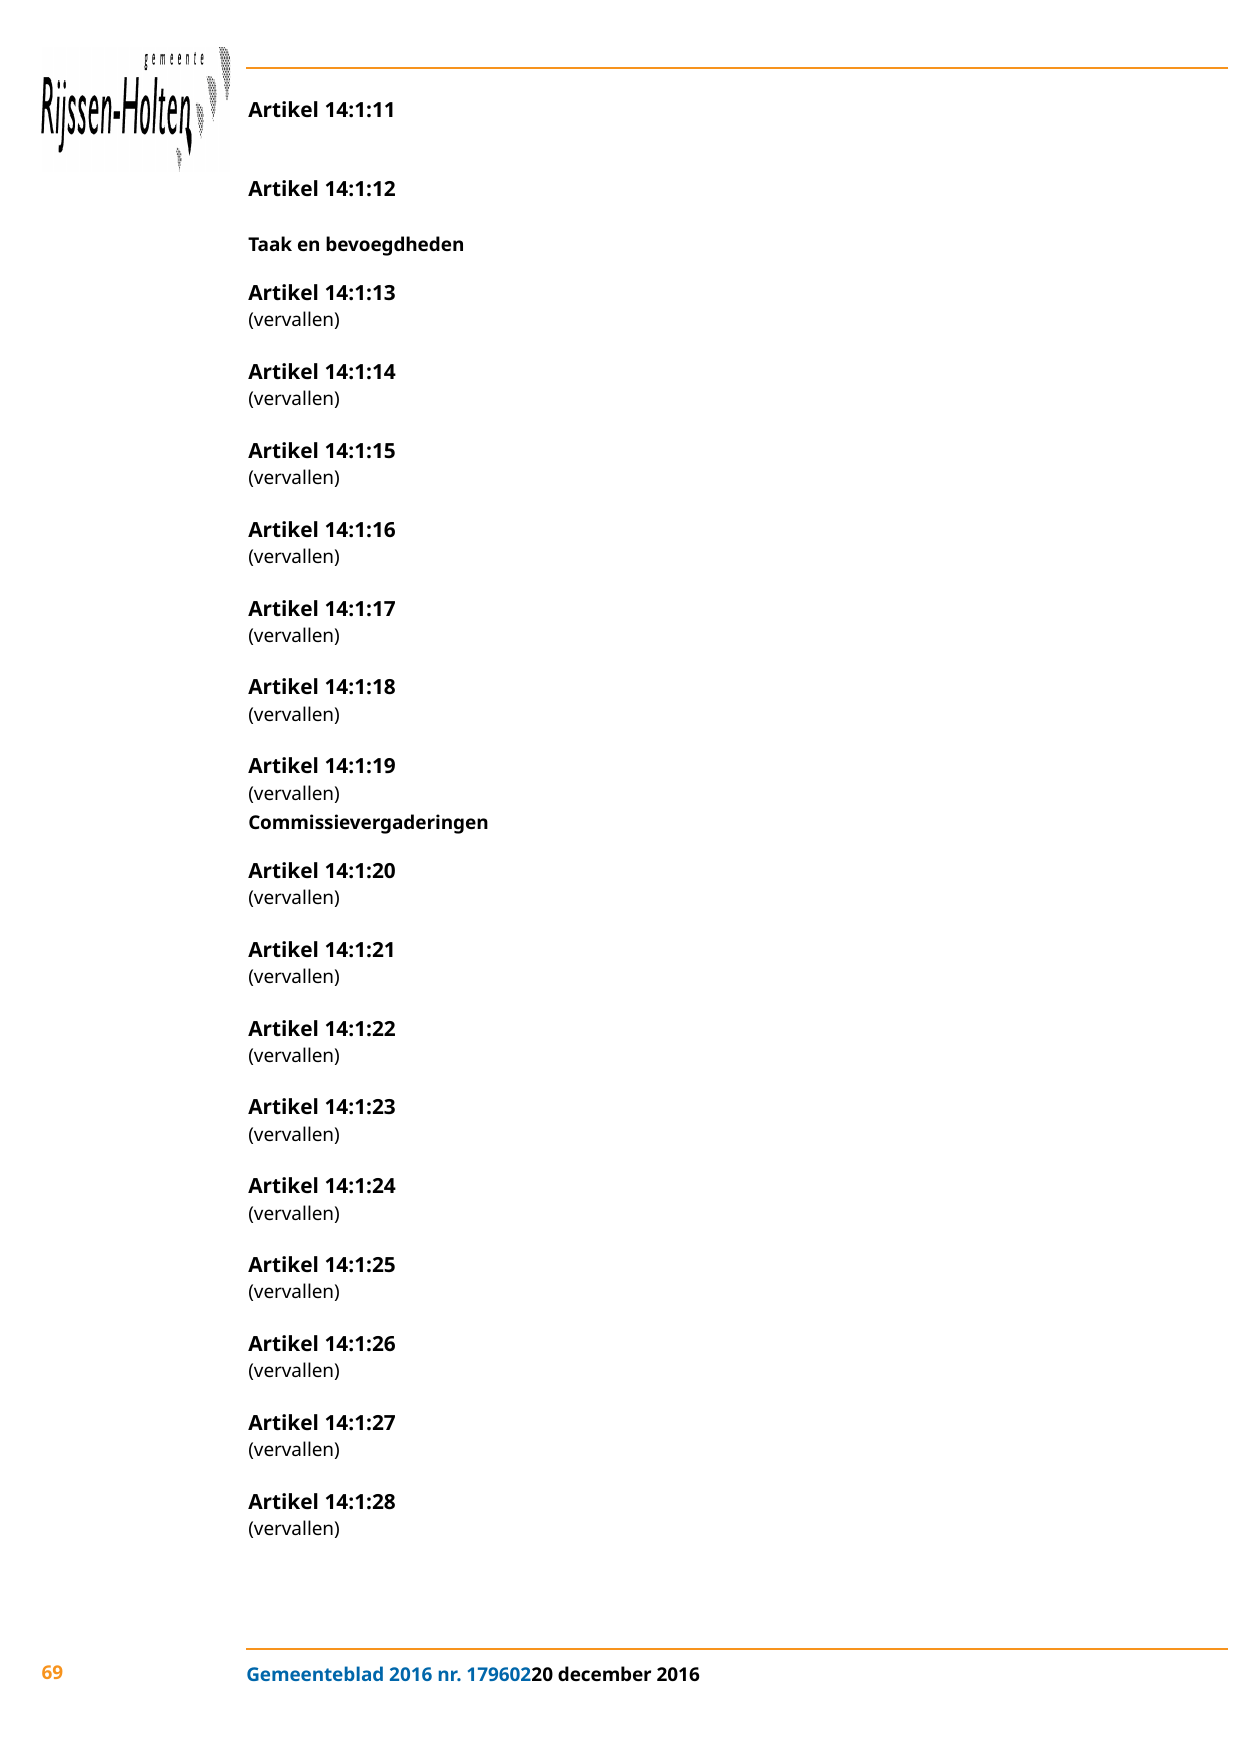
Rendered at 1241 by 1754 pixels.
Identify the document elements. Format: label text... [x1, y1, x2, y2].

text Artikel 14:1:18 [248, 672, 1152, 701]
text Artikel 14:1:12 [248, 174, 1152, 202]
text (vervallen) [248, 1515, 1152, 1541]
text (vervallen) [248, 464, 1152, 490]
text Artikel 14:1:20 [248, 856, 1152, 884]
text Artikel 14:1:25 [248, 1250, 1152, 1279]
text Artikel 14:1:13 [248, 278, 1152, 307]
text Taak en bevoegdheden [248, 232, 1152, 257]
text (vervallen) [248, 307, 1152, 332]
text Artikel 14:1:19 [248, 751, 1152, 780]
picture [41, 47, 231, 172]
text (vervallen) [248, 1121, 1152, 1147]
text (vervallen) [248, 1200, 1152, 1226]
text Artikel 14:1:17 [248, 594, 1152, 622]
text (vervallen) [248, 884, 1152, 910]
text (vervallen) [248, 701, 1152, 727]
text Artikel 14:1:15 [248, 436, 1152, 464]
text Artikel 14:1:14 [248, 357, 1152, 386]
text (vervallen) [248, 1436, 1152, 1462]
text (vervallen) [248, 1357, 1152, 1383]
text (vervallen) [248, 963, 1152, 989]
text Artikel 14:1:22 [248, 1014, 1152, 1042]
text Artikel 14:1:26 [248, 1329, 1152, 1357]
text (vervallen) [248, 780, 1152, 806]
text Artikel 14:1:27 [248, 1408, 1152, 1436]
text Artikel 14:1:28 [248, 1487, 1152, 1515]
text Commissievergaderingen [248, 809, 1152, 835]
text (vervallen) [248, 543, 1152, 569]
text (vervallen) [248, 386, 1152, 411]
text (vervallen) [248, 1279, 1152, 1304]
text (vervallen) [248, 1042, 1152, 1068]
text Artikel 14:1:11 [248, 95, 1152, 123]
text Artikel 14:1:21 [248, 935, 1152, 963]
text Artikel 14:1:16 [248, 515, 1152, 543]
text (vervallen) [248, 622, 1152, 648]
text Artikel 14:1:24 [248, 1171, 1152, 1200]
text Artikel 14:1:23 [248, 1092, 1152, 1121]
